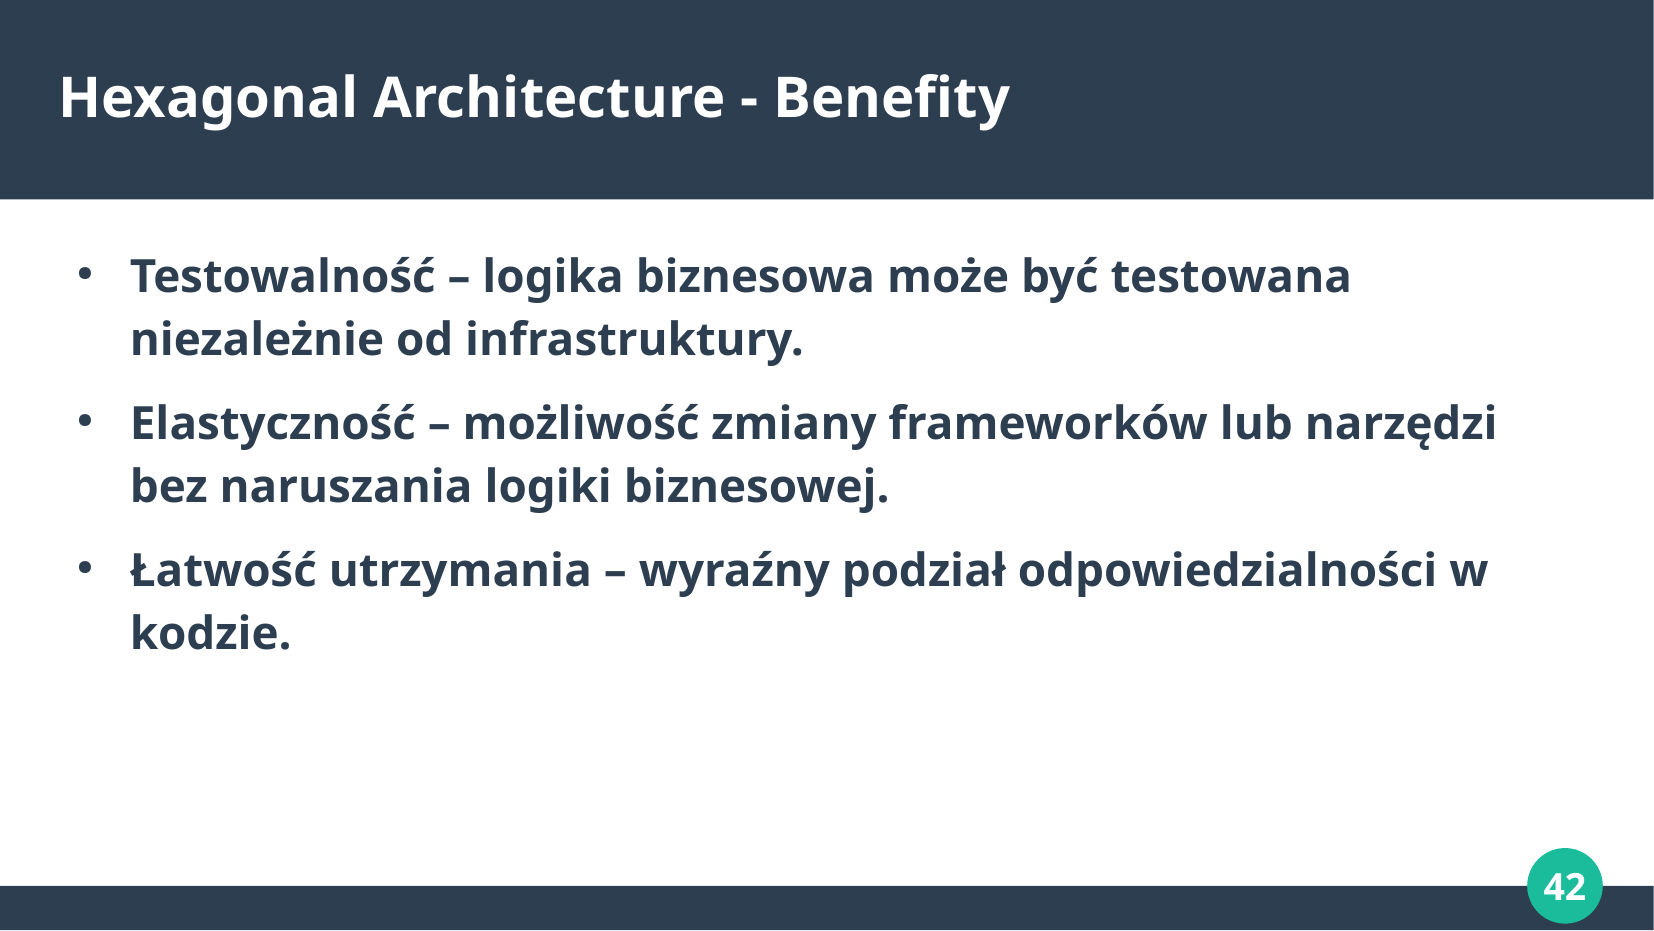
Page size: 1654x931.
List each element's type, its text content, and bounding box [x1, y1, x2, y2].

title Hexagonal Architecture - Benefity [59, 37, 1595, 156]
list Testowalność – logika biznesowa może być testowana niezależnie od infrastruktury. Elastyczność – możliwość zmiany frameworków lub narzędzi bez naruszania logiki biznesowej. Łatwość utrzymania – wyraźny podział odpowiedzialności w kodzie. [59, 243, 1538, 864]
